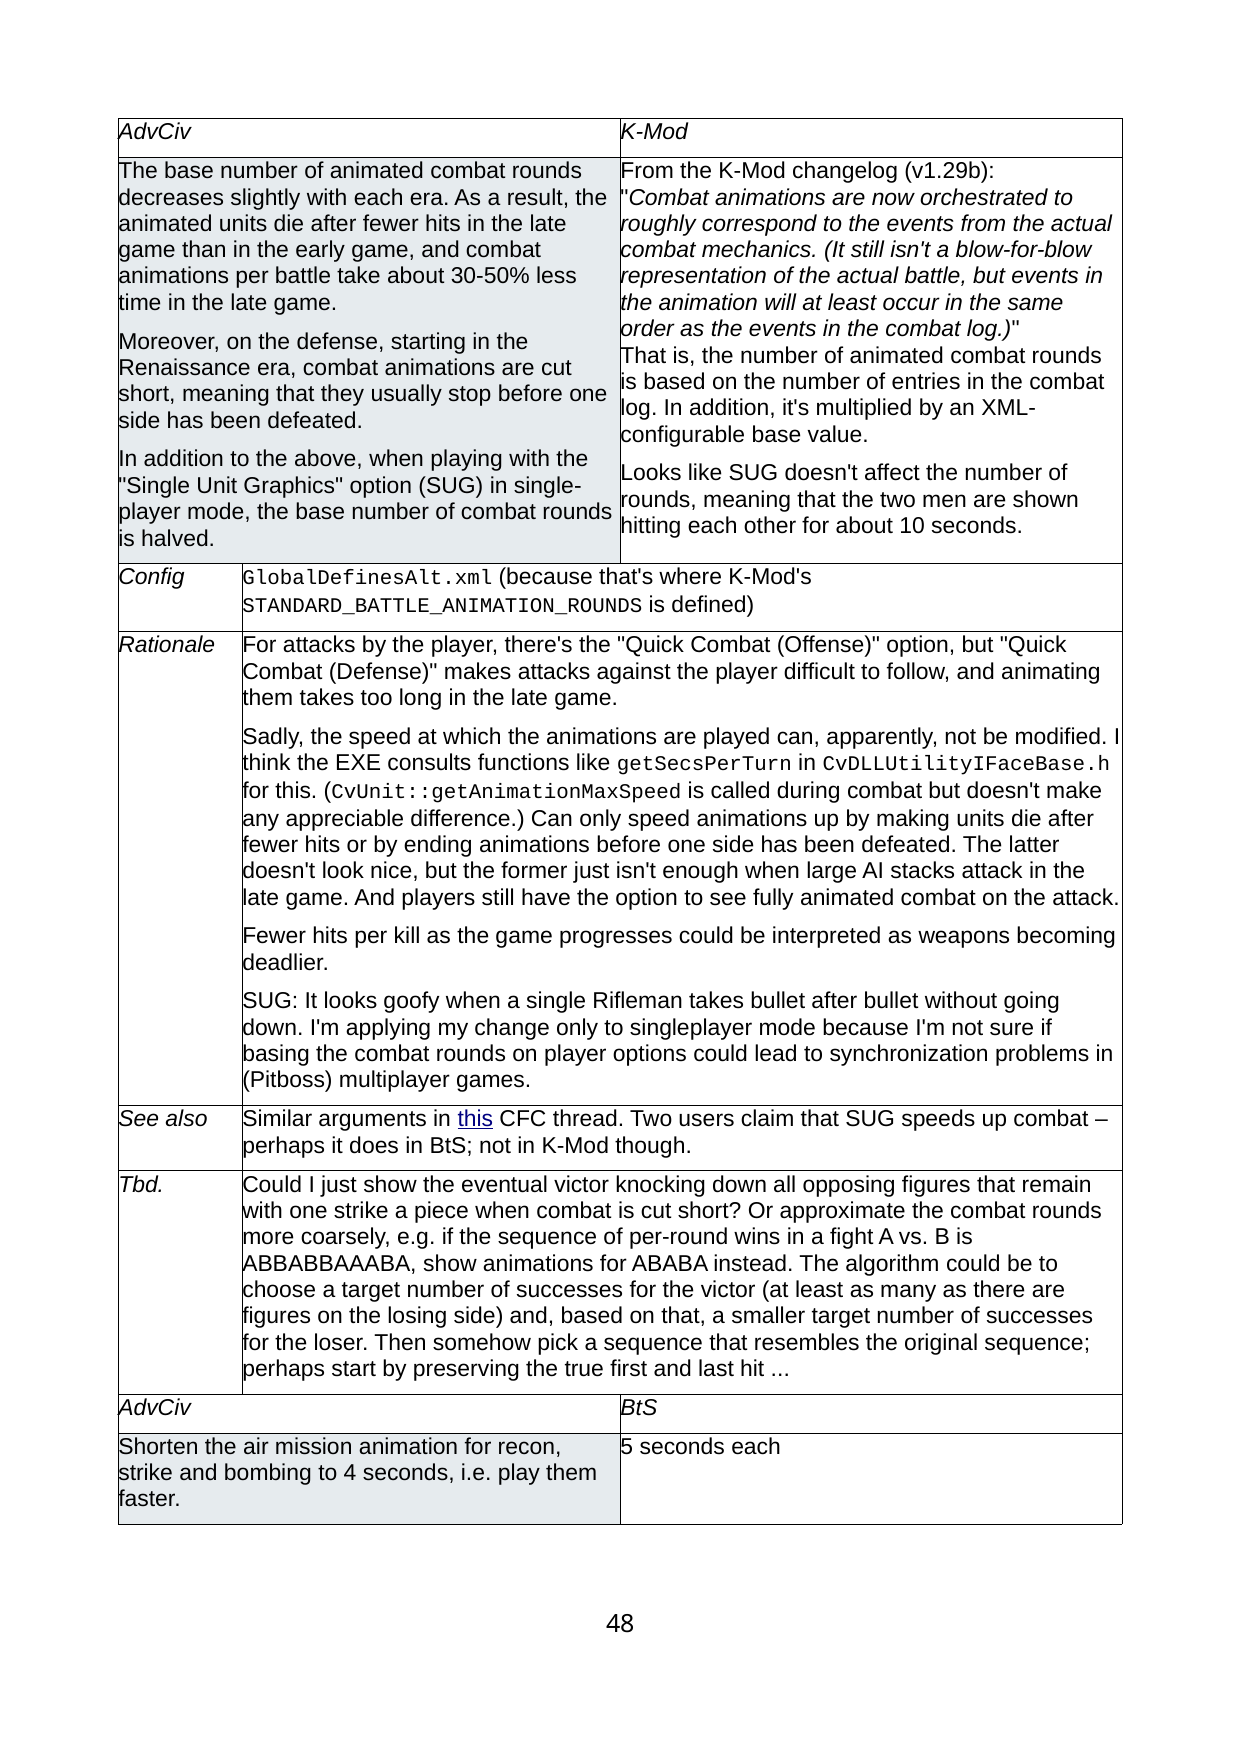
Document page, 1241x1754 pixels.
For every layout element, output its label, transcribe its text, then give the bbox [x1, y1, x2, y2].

table_cell GlobalDefinesAlt.xml (because that's where K-Mod's STANDARD_BATTLE_ANIMATION_ROUNDS is defined) [243, 564, 1122, 631]
table_cell Rationale [119, 632, 242, 1105]
table_cell Shorten the air mission animation for recon, strike and bombing to 4 seconds, i.e. play them faster. [119, 1434, 620, 1524]
table_cell Similar arguments in this CFC thread. Two users claim that SUG speeds up combat – perhaps it does in BtS; not in K-Mod though. [243, 1106, 1122, 1170]
table_cell See also [119, 1106, 242, 1170]
table_cell Config [119, 564, 242, 631]
table_cell AdvCiv [119, 1395, 620, 1433]
table_cell From the K-Mod changelog (v1.29b): "Combat animations are now orchestrated to roughly correspond to the events from the actual combat mechanics. (It still isn't a blow-for-blow representation of the actual battle, but events in the animation will at least occur in the same order as the events in the combat log.)" That is, the number of animated combat rounds is based on the number of entries in the combat log. In addition, it's multiplied by an XML- configurable base value. Looks like SUG doesn't affect the number of rounds, meaning that the two men are shown hitting each other for about 10 seconds. [621, 158, 1122, 563]
table_cell BtS [621, 1395, 1122, 1433]
table_cell The base number of animated combat rounds decreases slightly with each era. As a result, the animated units die after fewer hits in the late game than in the early game, and combat animations per battle take about 30-50% less time in the late game. Moreover, on the defense, starting in the Renaissance era, combat animations are cut short, meaning that they usually stop before one side has been defeated. In addition to the above, when playing with the "Single Unit Graphics" option (SUG) in single­player mode, the base number of combat rounds is halved. [119, 158, 620, 563]
table_cell Could I just show the eventual victor knocking down all opposing figures that remain with one strike a piece when combat is cut short? Or approximate the combat rounds more coarsely, e.g. if the sequence of per-round wins in a fight A vs. B is ABBABBAAABA, show animations for ABABA instead. The algorithm could be to choose a target number of successes for the victor (at least as many as there are figures on the losing side) and, based on that, a smaller target number of successes for the loser. Then somehow pick a sequence that resembles the original sequence; perhaps start by preserving the true first and last hit ... [243, 1171, 1122, 1394]
table_cell 5 seconds each [621, 1434, 1122, 1524]
table_cell AdvCiv [119, 119, 620, 157]
table_cell Tbd. [119, 1171, 242, 1394]
table_cell For attacks by the player, there's the "Quick Combat (Offense)" option, but "Quick Combat (Defense)" makes attacks against the player difficult to follow, and animating them takes too long in the late game. Sadly, the speed at which the animations are played can, apparently, not be modified. I think the EXE consults functions like getSecsPerTurn in CvDLLUtilityIFaceBase.h for this. (CvUnit::getAnimationMaxSpeed is called during combat but doesn't make any appreciable difference.) Can only speed animations up by making units die after fewer hits or by ending animations before one side has been defeated. The latter doesn't look nice, but the former just isn't enough when large AI stacks attack in the late game. And players still have the option to see fully animated combat on the attack. Fewer hits per kill as the game progresses could be interpreted as weapons becoming deadlier. SUG: It looks goofy when a single Rifleman takes bullet after bullet without going down. I'm applying my change only to singleplayer mode because I'm not sure if basing the combat rounds on player options could lead to synchronization problems in (Pitboss) multiplayer games. [243, 632, 1122, 1105]
table_cell K-Mod [621, 119, 1122, 157]
